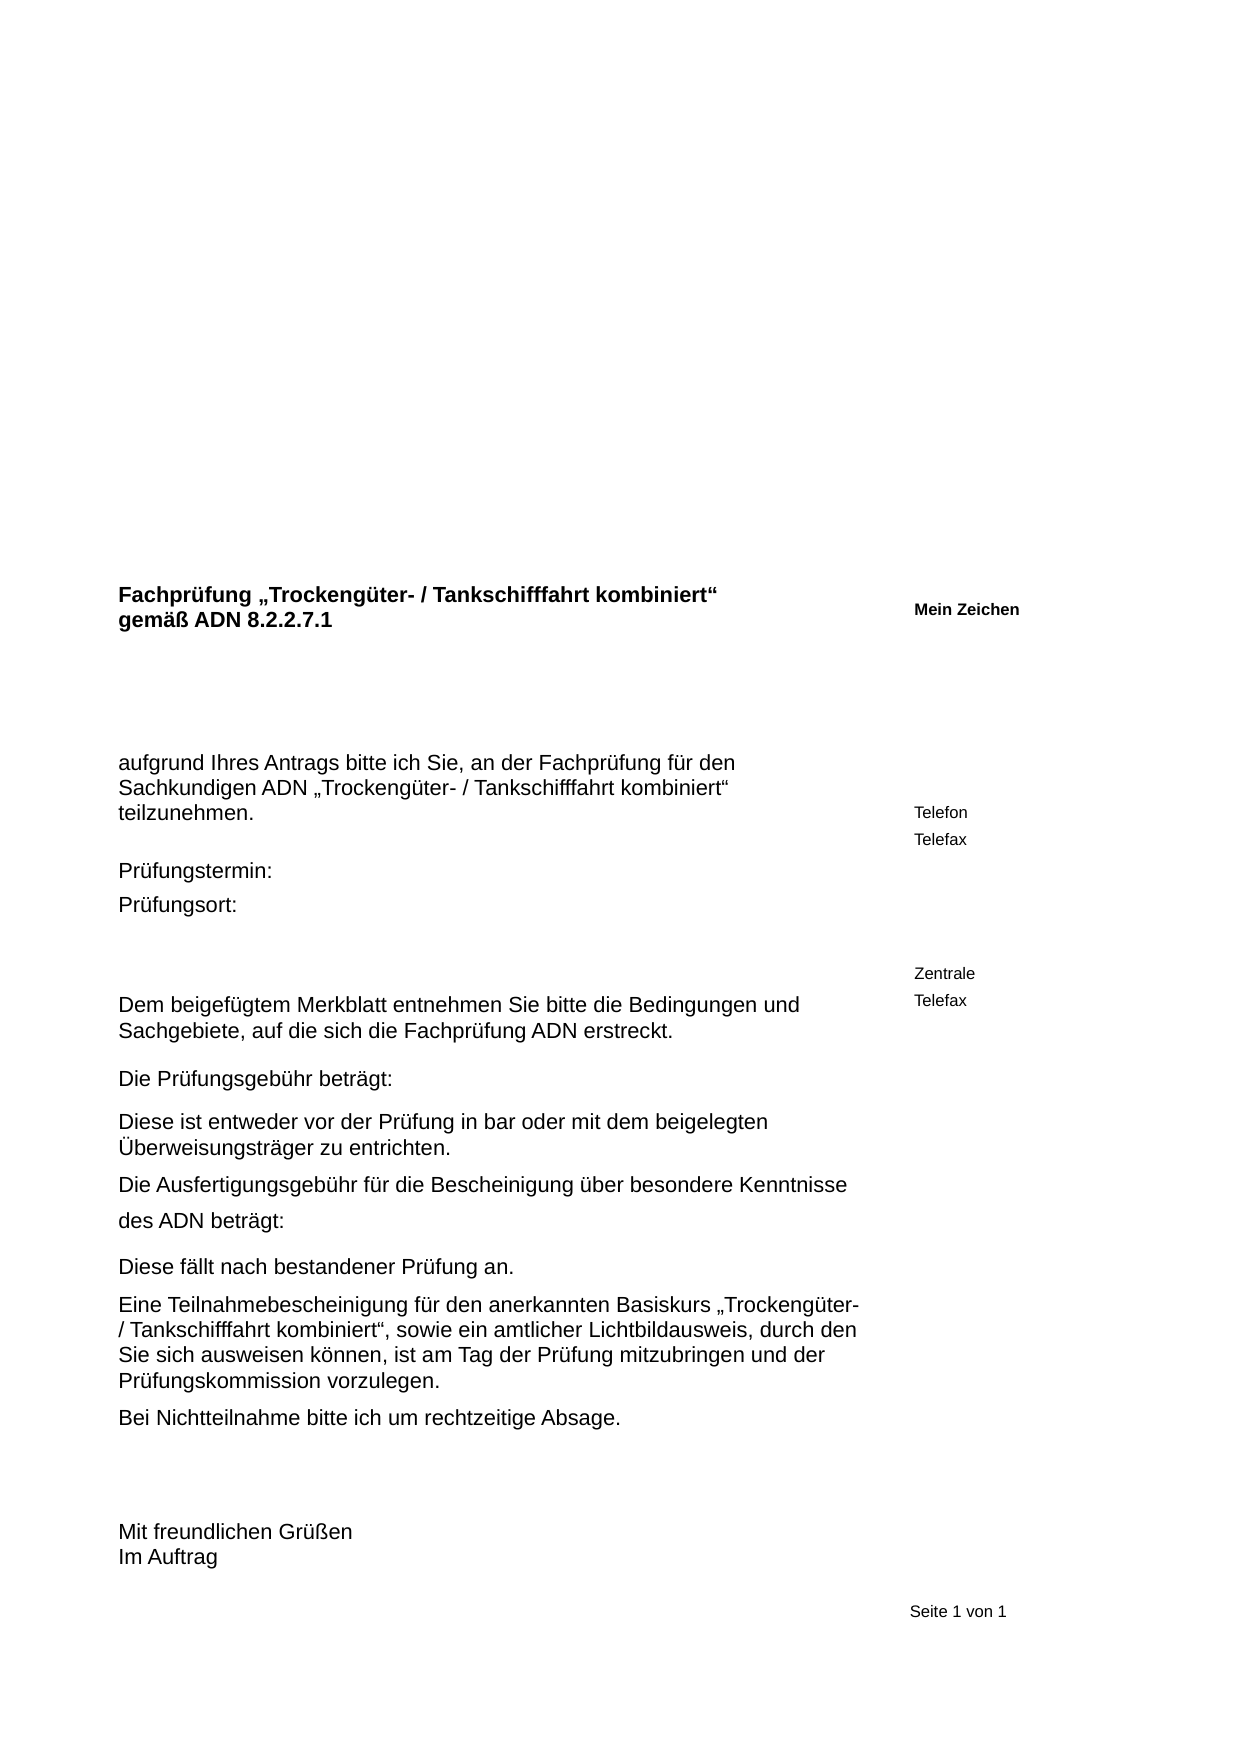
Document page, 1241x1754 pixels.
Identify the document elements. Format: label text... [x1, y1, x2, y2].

text Prüfungsort: [118, 892, 276, 917]
text [764, 892, 862, 917]
text Seite 1 von 1 [909, 1602, 1175, 1621]
text Zentrale [909, 960, 983, 987]
text Die Ausfertigungsgebühr für die Bescheinigung über besondere Kenntnisse des ADN beträgt: [118, 1172, 862, 1242]
text [791, 850, 862, 892]
text Mit freundlichen Grüßen [118, 1519, 862, 1544]
text Dem beigefügtem Merkblatt entnehmen Sie bitte die Bedingungen und Sachgebiete, auf die sich die Fachprüfung ADN erstreckt. [118, 992, 862, 1043]
text gemäß ADN 8.2.2.7.1 [118, 607, 862, 632]
text [629, 1055, 862, 1097]
text Im Auftrag [118, 1544, 862, 1569]
text Diese ist entweder vor der Prüfung in bar oder mit dem beigelegten Überweisungsträger zu entrichten. [118, 1109, 862, 1160]
text Eine Teilnahmebescheinigung für den anerkannten Basiskurs „Trockengüter- / Tankschifffahrt kombiniert“, sowie ein amtlicher Lichtbildausweis, durch den Sie sich ausweisen können, ist am Tag der Prüfung mitzubringen und der Prüfungskommission vorzulegen. [118, 1292, 862, 1393]
text Telefon [909, 799, 983, 826]
text Bei Nichtteilnahme bitte ich um rechtzeitige Absage. [118, 1405, 862, 1431]
text Prüfungstermin: [118, 850, 279, 892]
text Telefax [909, 826, 983, 853]
text Fachprüfung „Trockengüter- / Tankschifffahrt kombiniert“ [118, 582, 862, 607]
text aufgrund Ihres Antrags bitte ich Sie, an der Fachprüfung für den Sachkundigen ADN „Trockengüter- / Tankschifffahrt kombiniert“ teilzunehmen. [118, 749, 862, 825]
text Diese fällt nach bestandener Prüfung an. [118, 1254, 862, 1279]
text Mein Zeichen [909, 597, 1175, 618]
text Die Prüfungsgebühr beträgt: [118, 1055, 393, 1097]
text Telefax [909, 987, 983, 1014]
